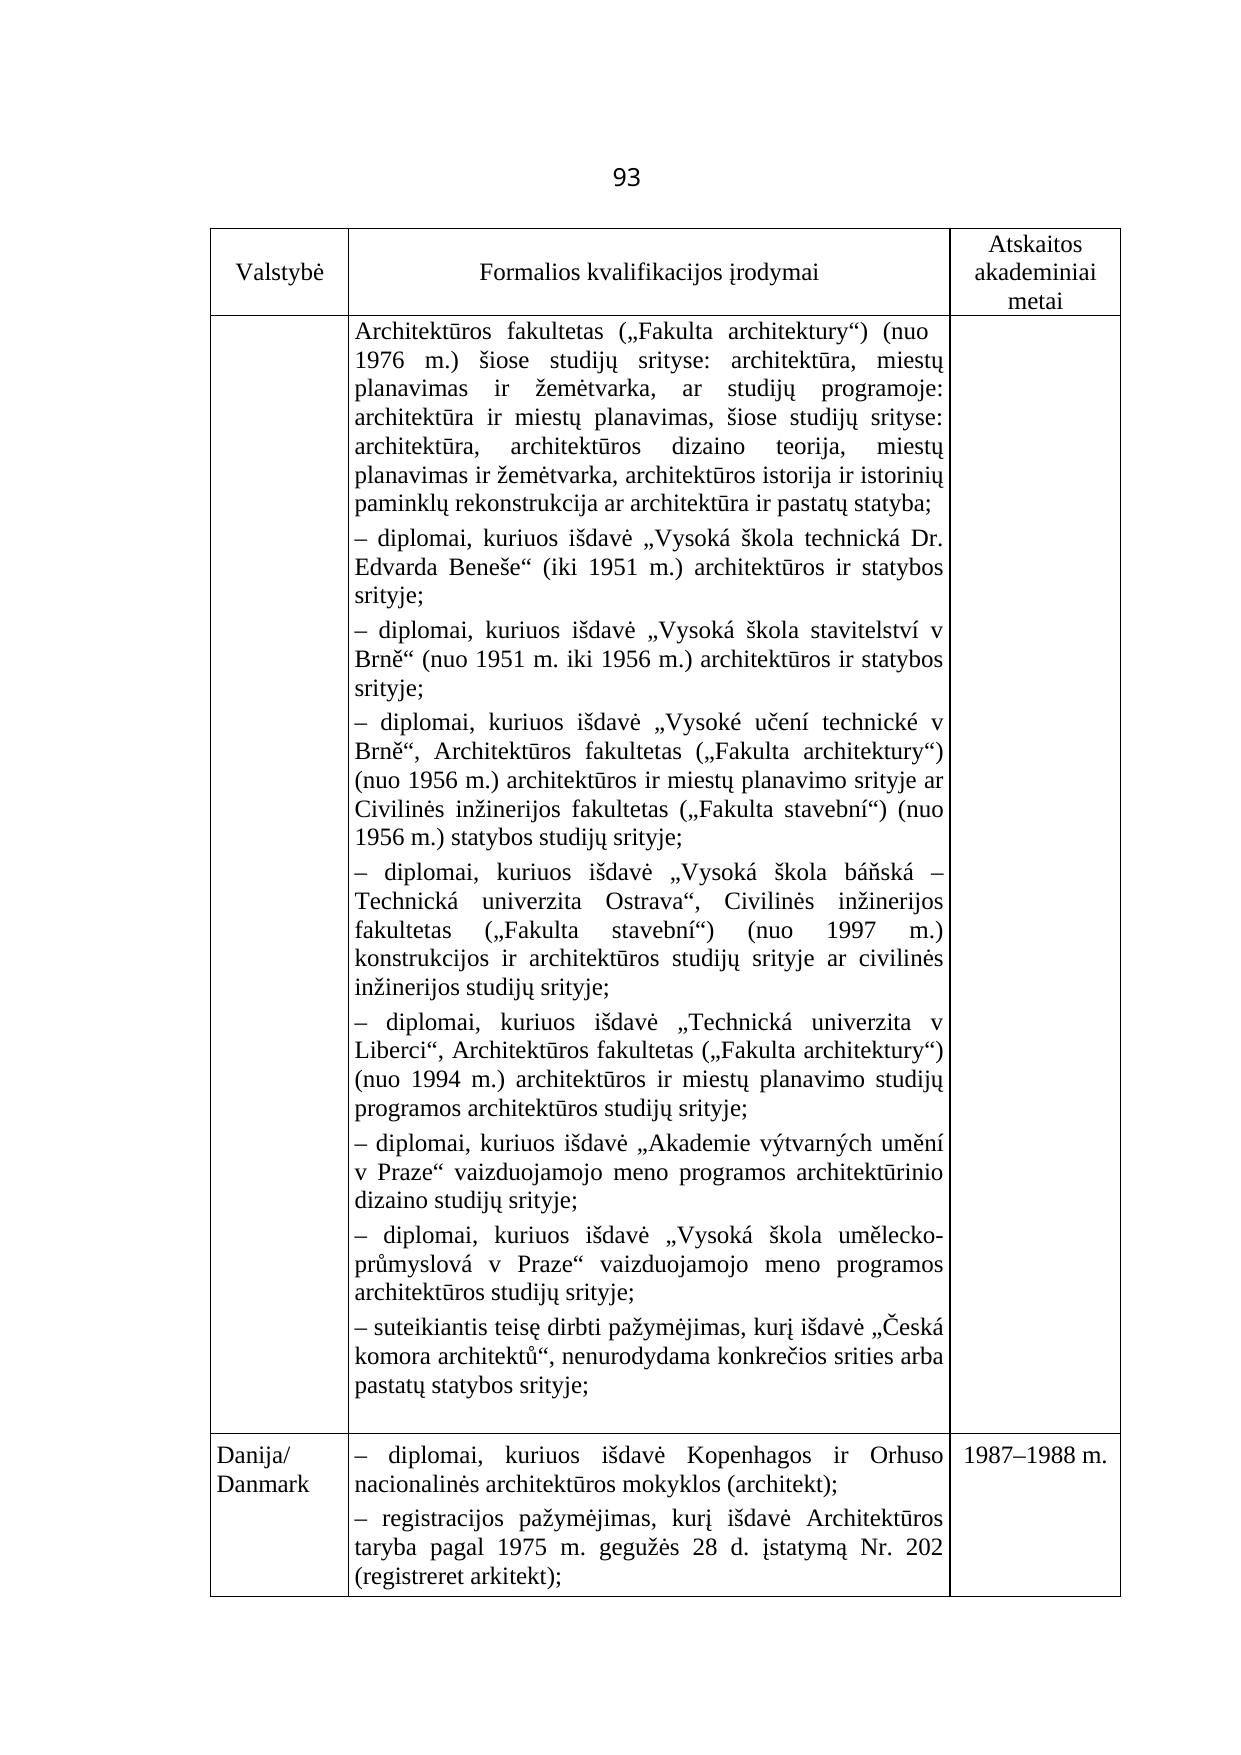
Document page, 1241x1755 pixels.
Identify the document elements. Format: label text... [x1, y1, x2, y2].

table_cell [951, 316, 1120, 1433]
table_cell Architektūros fakultetas („Fakulta architektury“) (nuo 1976 m.) šiose studijų srityse: architektūra, miestų planavimas ir žemėtvarka, ar studijų programoje: architektūra ir miestų planavimas, šiose studijų srityse: architektūra, architektūros dizaino teorija, miestų planavimas ir žemėtvarka, architektūros istorija ir istorinių paminklų rekonstrukcija ar architektūra ir pastatų statyba; – diplomai, kuriuos išdavė „Vysoká škola technická Dr. Edvarda Beneše“ (iki 1951 m.) architektūros ir statybos srityje; – diplomai, kuriuos išdavė „Vysoká škola stavitelství v Brně“ (nuo 1951 m. iki 1956 m.) architektūros ir statybos srityje; – diplomai, kuriuos išdavė „Vysoké učení technické v Brně“, Architektūros fakultetas („Fakulta architektury“) (nuo 1956 m.) architektūros ir miestų planavimo srityje ar Civilinės inžinerijos fakultetas („Fakulta stavební“) (nuo 1956 m.) statybos studijų srityje; – diplomai, kuriuos išdavė „Vysoká škola báňská – Technická univerzita Ostrava“, Civilinės inžinerijos fakultetas („Fakulta stavební“) (nuo 1997 m.) konstrukcijos ir architektūros studijų srityje ar civilinės inžinerijos studijų srityje; – diplomai, kuriuos išdavė „Technická univerzita v Liberci“, Architektūros fakultetas („Fakulta architektury“) (nuo 1994 m.) architektūros ir miestų planavimo studijų programos architektūros studijų srityje; – diplomai, kuriuos išdavė „Akademie výtvarných umění v Praze“ vaizduojamojo meno programos architektūrinio dizaino studijų srityje; – diplomai, kuriuos išdavė „Vysoká škola umělecko-průmyslová v Praze“ vaizduojamojo meno programos architektūros studijų srityje; – suteikiantis teisę dirbti pažymėjimas, kurį išdavė „Česká komora architektů“, nenurodydama konkrečios srities arba pastatų statybos srityje; [349, 316, 949, 1433]
table_header Valstybė [211, 229, 348, 315]
table_cell – diplomai, kuriuos išdavė Kopenhagos ir Orhuso nacionalinės architektūros mokyklos (architekt); – registracijos pažymėjimas, kurį išdavė Architektūros taryba pagal 1975 m. gegužės 28 d. įstatymą Nr. 202 (registreret arkitekt); [349, 1434, 949, 1596]
table_cell 1987–1988 m. [951, 1434, 1120, 1596]
table_cell [211, 316, 348, 1433]
table_header Formalios kvalifikacijos įrodymai [349, 229, 949, 315]
table_header Atskaitos akademiniai metai [951, 229, 1120, 315]
table_cell Danija/ Danmark [211, 1434, 348, 1596]
